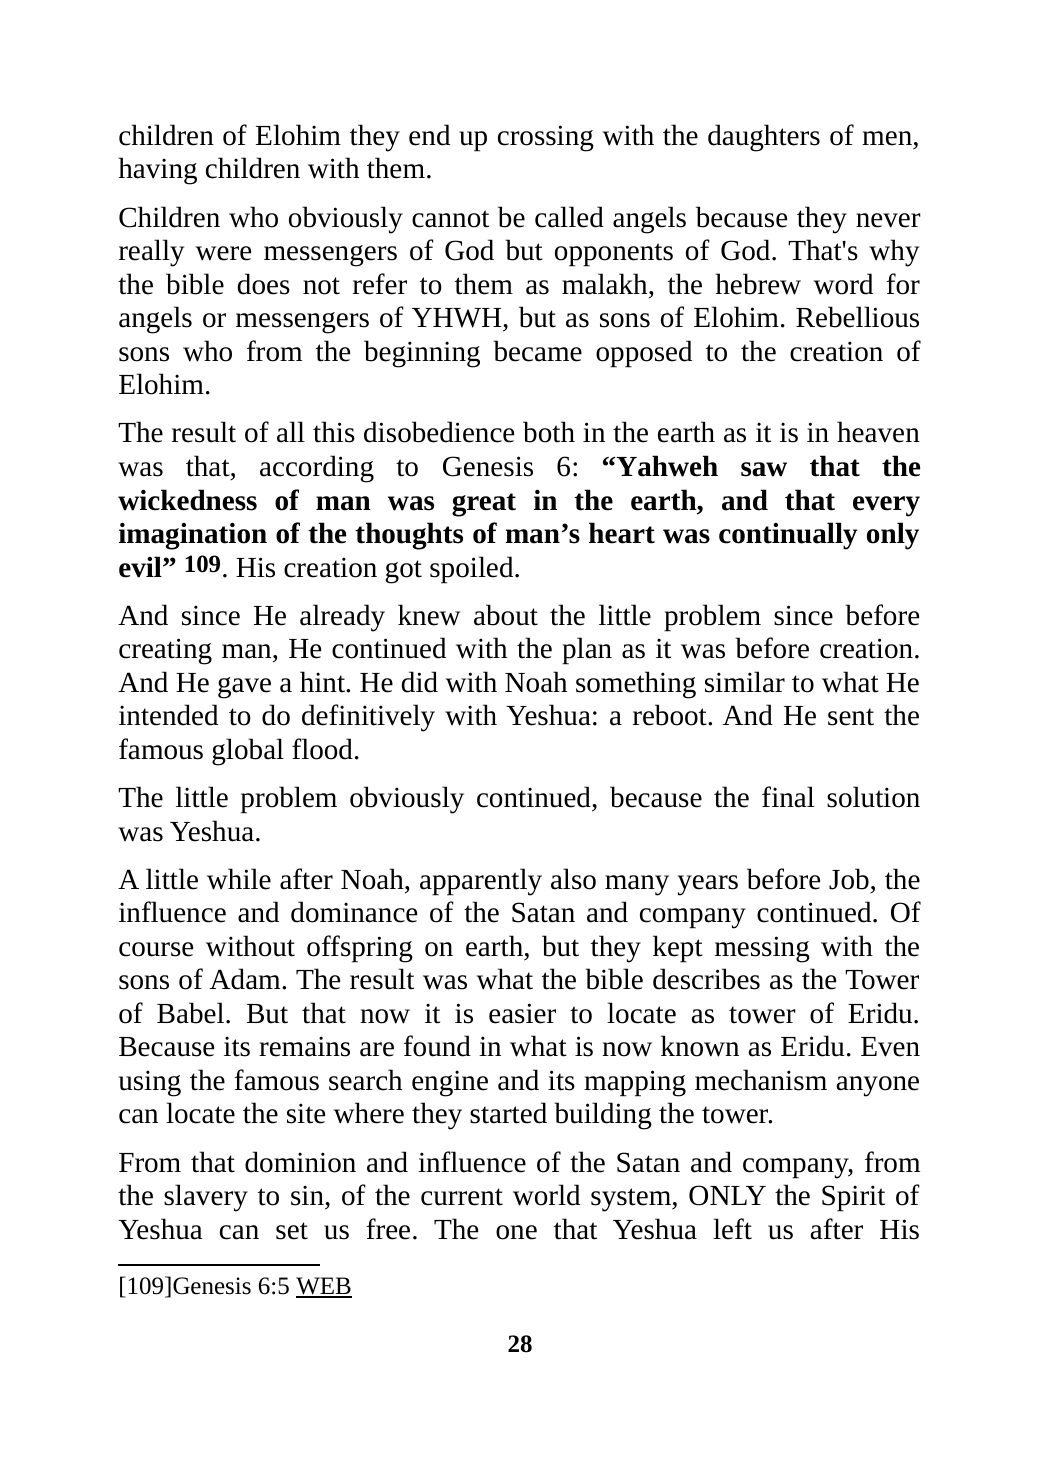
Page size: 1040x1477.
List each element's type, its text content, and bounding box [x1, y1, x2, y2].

text The little problem obviously continued, because the final solution was Yeshua. [118, 780, 921, 847]
text And since He already knew about the little problem since before creating man, He continued with the plan as it was before creation. And He gave a hint. He did with Noah something similar to what He intended to do definitively with Yeshua: a reboot. And He sent the famous global flood. [118, 598, 921, 766]
text Genesis 6:5 WEB [118, 1271, 921, 1300]
text From that dominion and influence of the Satan and company, from the slavery to sin, of the current world system, ONLY the Spirit of Yeshua can set us free. The one that Yeshua left us after His [118, 1145, 921, 1245]
text The result of all this disobedience both in the earth as it is in heaven was that, according to Genesis 6: “Yahweh saw that the wickedness of man was great in the earth, and that every imagination of the thoughts of man’s heart was continually only evil” . His creation got spoiled. [118, 416, 921, 583]
text children of Elohim they end up crossing with the daughters of men, having children with them. [118, 118, 921, 185]
text A little while after Noah, apparently also many years before Job, the influence and dominance of the Satan and company continued. Of course without offspring on earth, but they kept messing with the sons of Adam. The result was what the bible describes as the Tower of Babel. But that now it is easier to locate as tower of Eridu. Because its remains are found in what is now known as Eridu. Even using the famous search engine and its mapping mechanism anyone can locate the site where they started building the tower. [118, 862, 921, 1130]
text Children who obviously cannot be called angels because they never really were messengers of God but opponents of God. That's why the bible does not refer to them as malakh, the hebrew word for angels or messengers of YHWH, but as sons of Elohim. Rebellious sons who from the beginning became opposed to the creation of Elohim. [118, 200, 921, 401]
